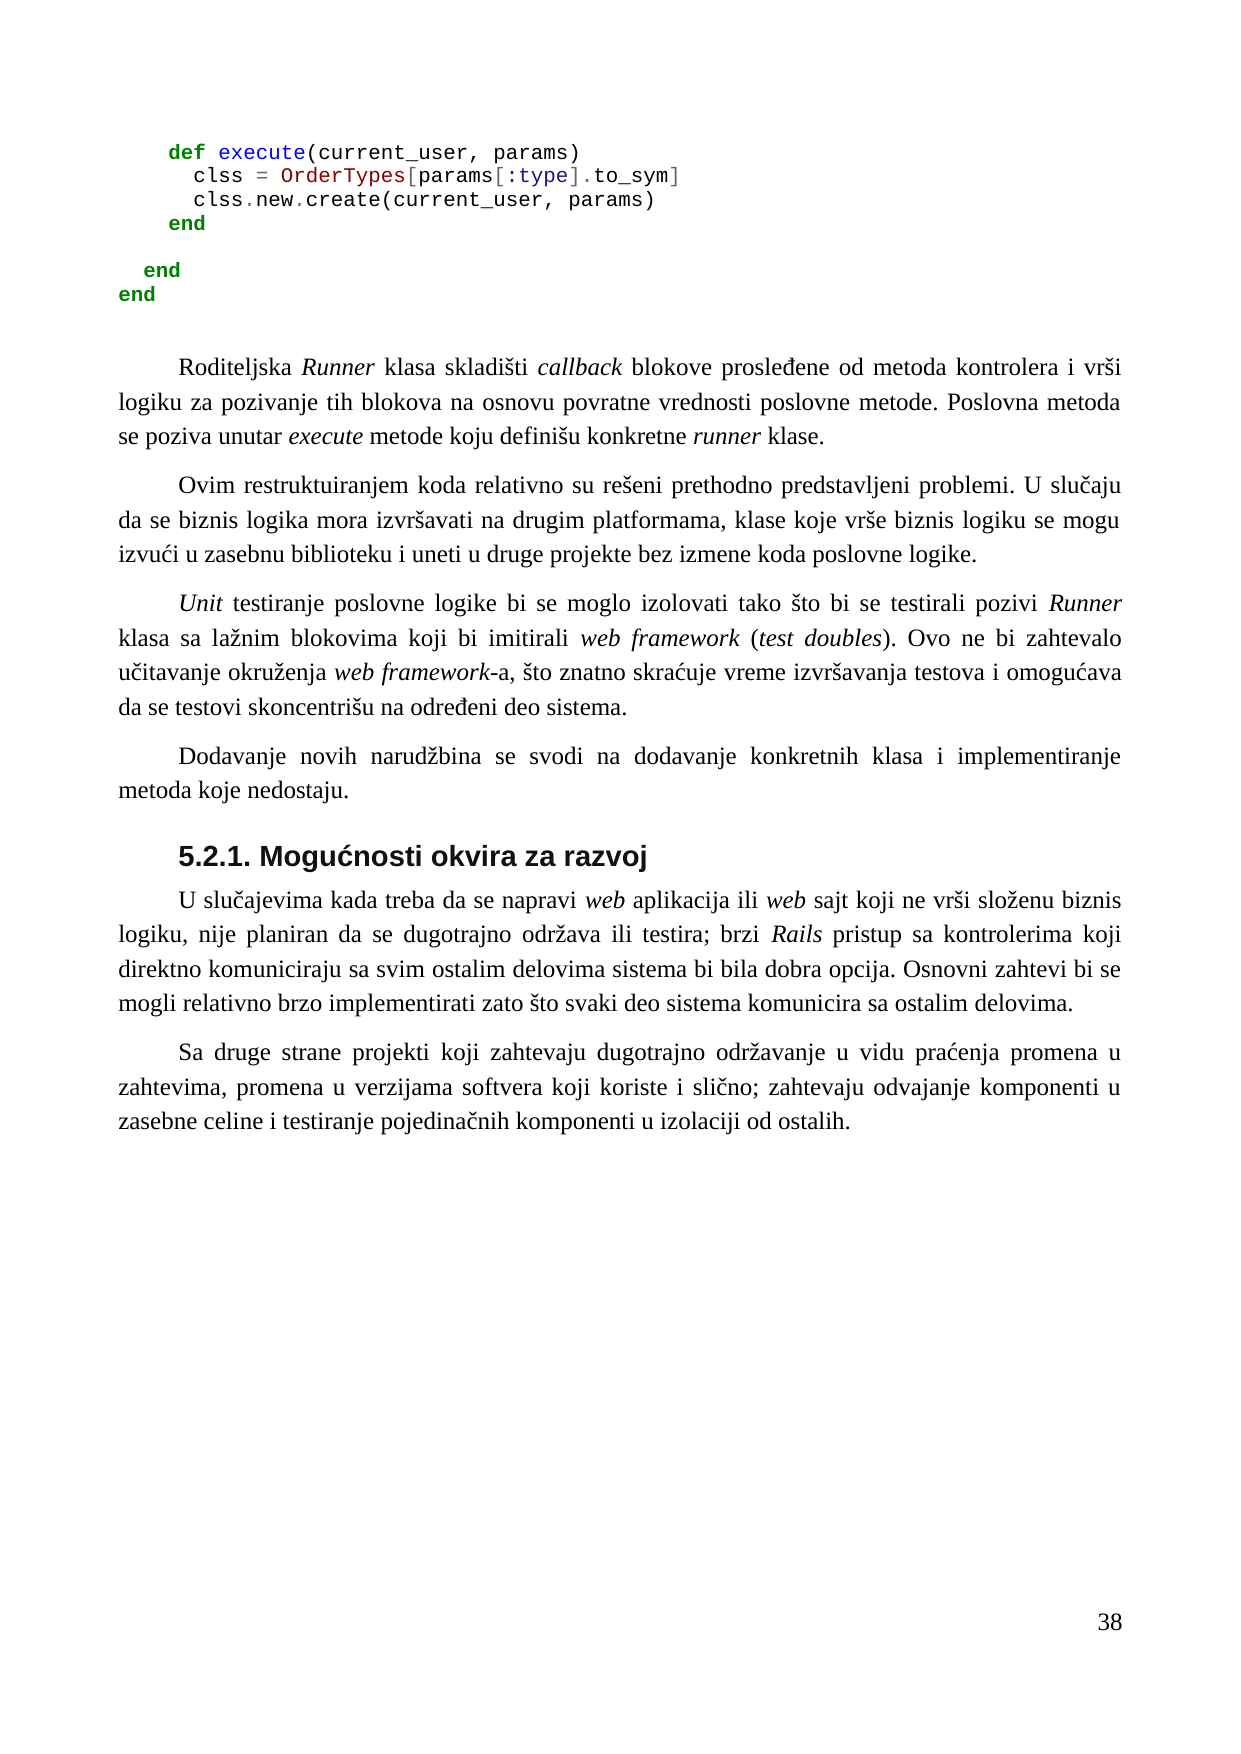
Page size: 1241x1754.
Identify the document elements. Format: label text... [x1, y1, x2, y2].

text U slučajevima kada treba da se napravi web aplikacija ili web sajt koji ne vrši složenu biznis logiku, nije planiran da se dugotrajno održava ili testira; brzi Rails pristup sa kontrolerima koji direktno komuniciraju sa svim ostalim delovima sistema bi bila dobra opcija. Osnovni zahtevi bi se mogli relativno brzo implementirati zato što svaki deo sistema komunicira sa ostalim delovima. [118, 885, 1122, 1017]
text end [118, 284, 1122, 307]
text Sa druge strane projekti koji zahtevaju dugotrajno održavanje u vidu praćenja promena u zahtevima, promena u verzijama softvera koji koriste i slično; zahtevaju odvajanje komponenti u zasebne celine i testiranje pojedinačnih komponenti u izolaciji od ostalih. [118, 1037, 1122, 1135]
text end [118, 213, 1122, 236]
text Unit testiranje poslovne logike bi se moglo izolovati tako što bi se testirali pozivi Runner klasa sa lažnim blokovima koji bi imitirali web framework (test doubles). Ovo ne bi zahtevalo učitavanje okruženja web framework-a, što znatno skraćuje vreme izvršavanja testova i omogućava da se testovi skoncentrišu na određeni deo sistema. [118, 588, 1122, 721]
text end [118, 260, 1122, 284]
text clss = OrderTypes[params[:type].to_sym] [118, 165, 1122, 189]
text Roditeljska Runner klasa skladišti callback blokove prosleđene od metoda kontrolera i vrši logiku za pozivanje tih blokova na osnovu povratne vrednosti poslovne metode. Poslovna metoda se poziva unutar execute metode koju definišu konkretne runner klase. [118, 352, 1122, 450]
text def execute(current_user, params) [118, 142, 1122, 165]
text Ovim restruktuiranjem koda relativno su rešeni prethodno predstavljeni problemi. U slučaju da se biznis logika mora izvršavati na drugim platformama, klase koje vrše biznis logiku se mogu izvući u zasebnu biblioteku i uneti u druge projekte bez izmene koda poslovne logike. [118, 470, 1122, 568]
text clss.new.create(current_user, params) [118, 189, 1122, 213]
text Dodavanje novih narudžbina se svodi na dodavanje konkretnih klasa i implementiranje metoda koje nedostaju. [118, 741, 1122, 804]
subtitle Mogućnosti okvira za razvoj [118, 839, 1122, 872]
